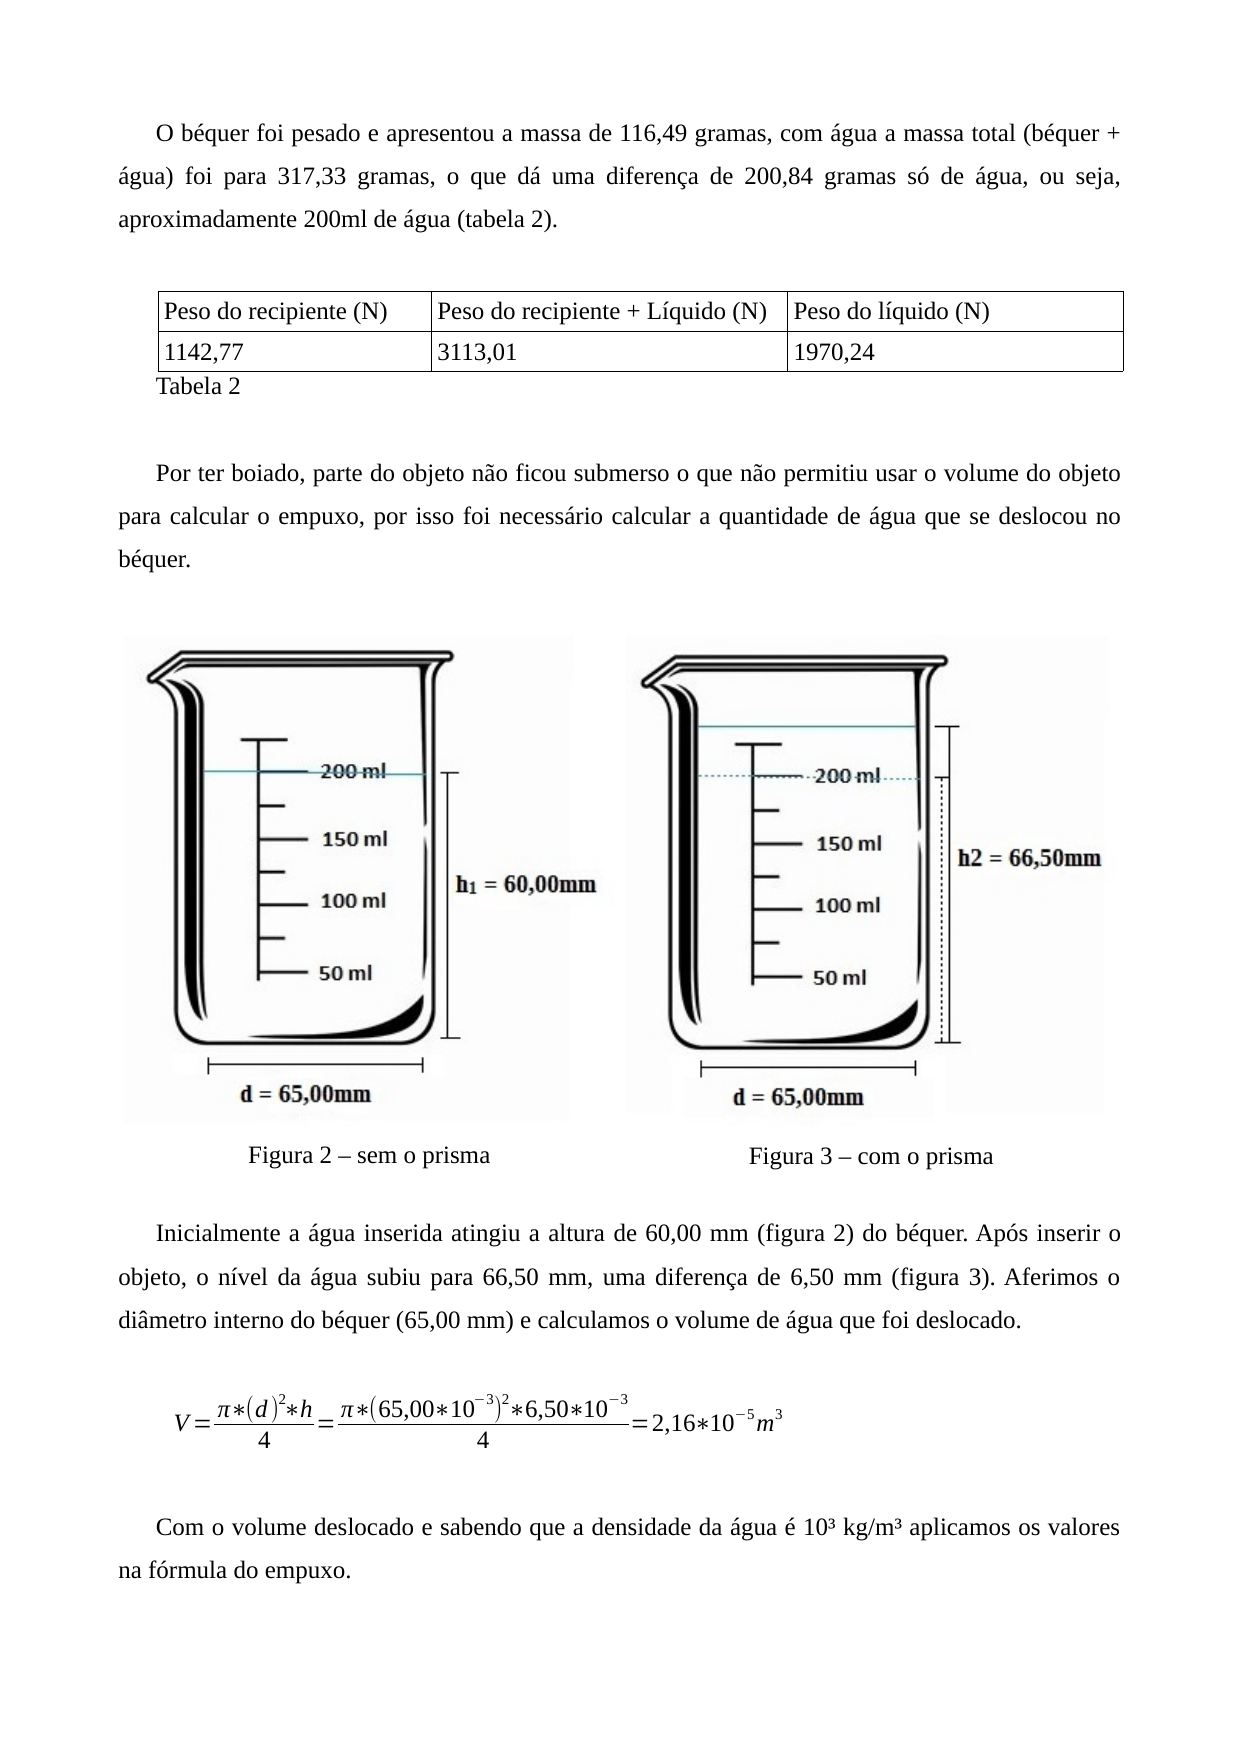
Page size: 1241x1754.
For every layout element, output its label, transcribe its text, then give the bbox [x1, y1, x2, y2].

table_cell 1142,77 [159, 332, 431, 371]
table_header Peso do recipiente + Líquido (N) [432, 292, 787, 331]
text Com o volume deslocado e sabendo que a densidade da água é 10³ kg/m³ aplicamos os valores na fórmula do empuxo. [118, 1512, 1122, 1584]
table_cell 3113,01 [432, 332, 787, 371]
table_cell 1970,24 [788, 332, 1123, 371]
text Inicialmente a água inserida atingiu a altura de 60,00 mm (figura 2) do béquer. Após inserir o objeto, o nível da água subiu para 66,50 mm, uma diferença de 6,50 mm (figura 3). Aferimos o diâmetro interno do béquer (65,00 mm) e calculamos o volume de água que foi deslocado. [118, 1218, 1122, 1333]
text O béquer foi pesado e apresentou a massa de 116,49 gramas, com água a massa total (béquer + água) foi para 317,33 gramas, o que dá uma diferença de 200,84 gramas só de água, ou seja, aproximadamente 200ml de água (tabela 2). [118, 118, 1122, 233]
picture [123, 635, 615, 1127]
picture [625, 635, 1117, 1127]
text Tabela 2 [118, 371, 1122, 400]
text Por ter boiado, parte do objeto não ficou submerso o que não permitiu usar o volume do objeto para calcular o empuxo, por isso foi necessário calcular a quantidade de água que se deslocou no béquer. [118, 458, 1122, 573]
table_header Figura 2 – sem o prisma [118, 630, 620, 1175]
table_header Peso do líquido (N) [788, 292, 1123, 331]
table_header Peso do recipiente (N) [159, 292, 431, 331]
table_header Figura 3 – com o prisma [620, 630, 1122, 1175]
